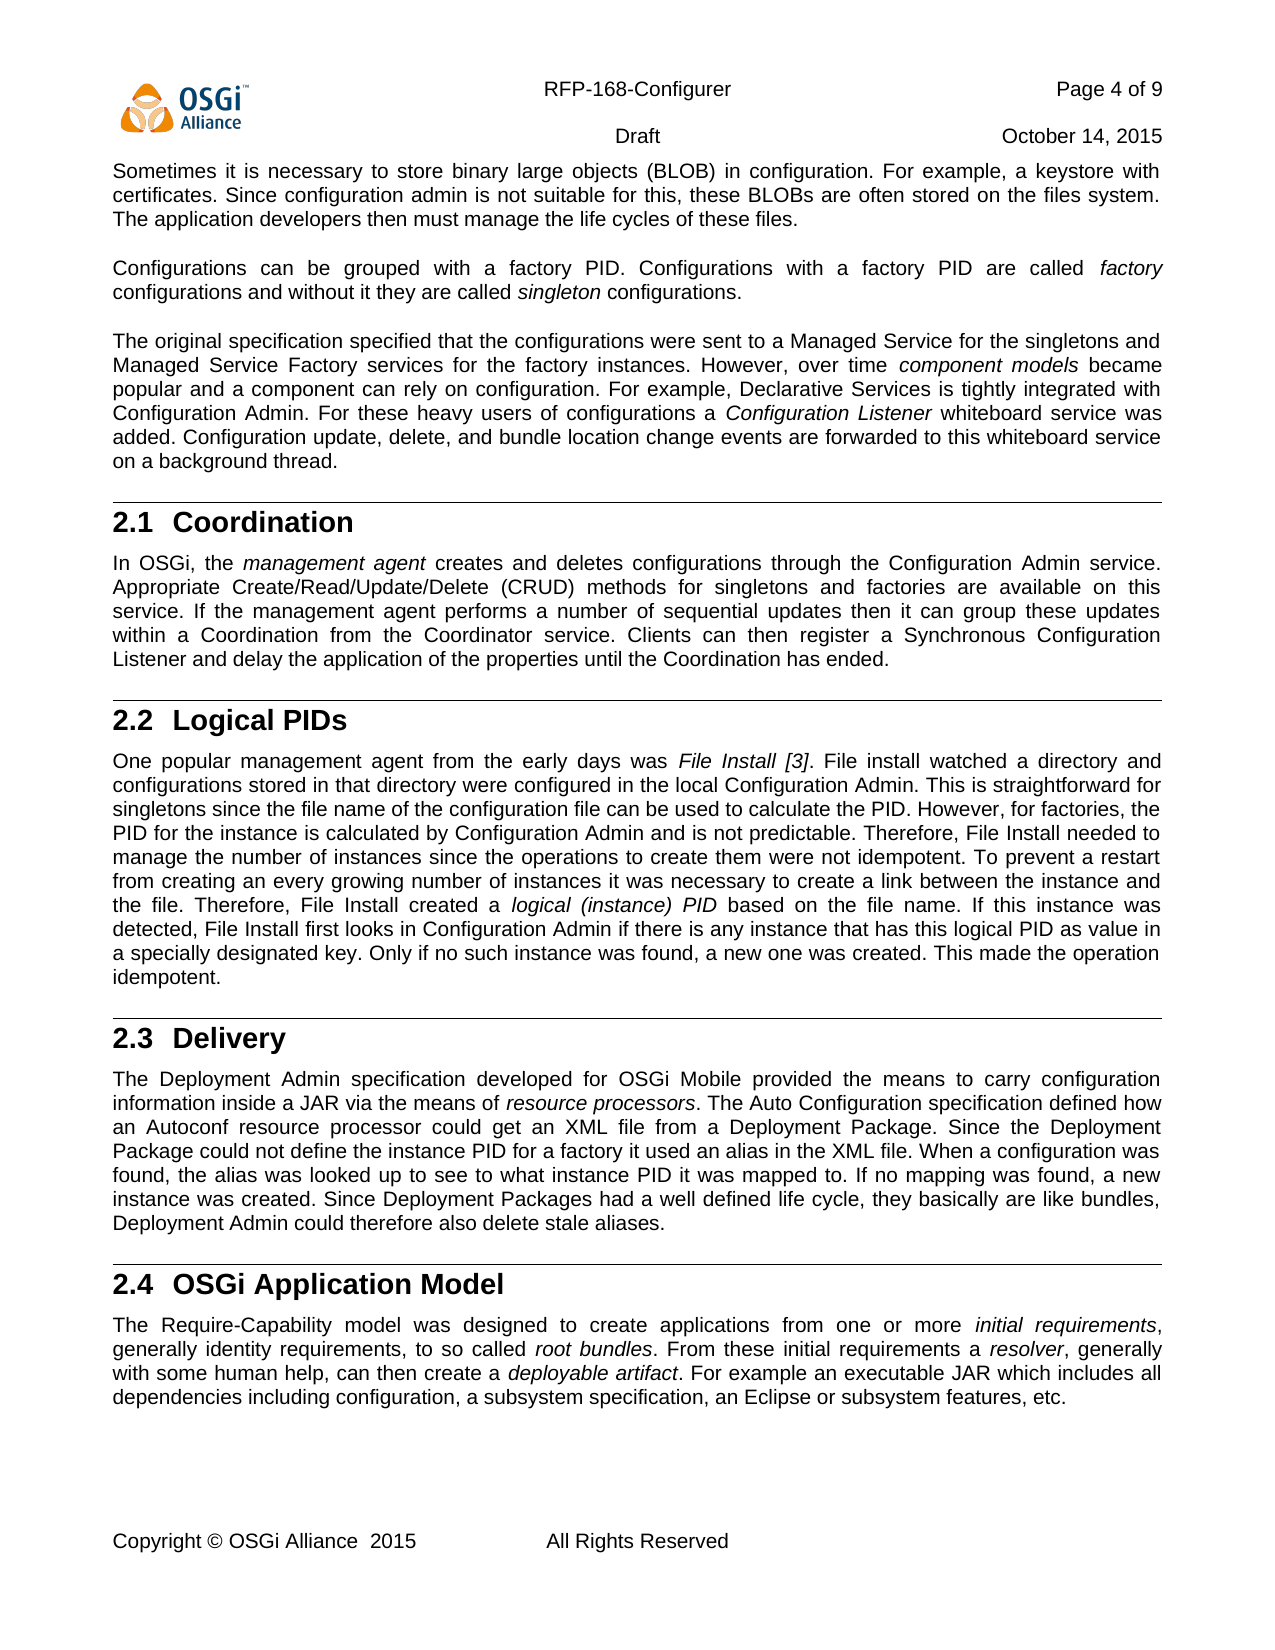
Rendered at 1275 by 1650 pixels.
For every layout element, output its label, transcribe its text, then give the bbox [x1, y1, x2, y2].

text One popular management agent from the early days was File Install [3].. File install watched a directory and configurations stored in that directory were configured in the local Configuration Admin. This is straightforward for singletons since the file name of the configuration file can be used to calculate the PID. However, for factories, the PID for the instance is calculated by Configuration Admin and is not predictable. Therefore, File Install needed to manage the number of instances since the operations to create them were not idempotent. To prevent a restart from creating an every growing number of instances it was necessary to create a link between the instance and the file. Therefore, File Install created a logical (instance) PID based on the file name. If this instance was detected, File Install first looks in Configuration Admin if there is any instance that has this logical PID as value in a specially designated key. Only if no such instance was found, a new one was created. This made the operation idempotent. [112, 749, 1162, 988]
text The Deployment Admin specification developed for OSGi Mobile provided the means to carry configuration information inside a JAR via the means of resource processors. The Auto Configuration specification defined how an Autoconf resource processor could get an XML file from a Deployment Package. Since the Deployment Package could not define the instance PID for a factory it used an alias in the XML file. When a configuration was found, the alias was looked up to see to what instance PID it was mapped to. If no mapping was found, a new instance was created. Since Deployment Packages had a well defined life cycle, they basically are like bundles, Deployment Admin could therefore also delete stale aliases. [112, 1067, 1162, 1234]
picture [113, 76, 257, 140]
text In OSGi, the management agent creates and deletes configurations through the Configuration Admin service. Appropriate Create/Read/Update/Delete (CRUD) methods for singletons and factories are available on this service. If the management agent performs a number of sequential updates then it can group these updates within a Coordination from the Coordinator service. Clients can then register a Synchronous Configuration Listener and delay the application of the properties until the Coordination has ended. [112, 551, 1162, 671]
subtitle Delivery [112, 1019, 1162, 1054]
text The original specification specified that the configurations were sent to a Managed Service for the singletons and Managed Service Factory services for the factory instances. However, over time component models became popular and a component can rely on configuration. For example, Declarative Services is tightly integrated with Configuration Admin. For these heavy users of configurations a Configuration Listener whiteboard service was added. Configuration update, delete, and bundle location change events are forwarded to this whiteboard service on a background thread. [112, 329, 1162, 472]
text The Require-Capability model was designed to create applications from one or more initial requirements, generally identity requirements, to so called root bundles. From these initial requirements a resolver, generally with some human help, can then create a deployable artifact. For example an executable JAR which includes all dependencies including configuration, a subsystem specification, an Eclipse or subsystem features, etc. [112, 1313, 1162, 1409]
text Sometimes it is necessary to store binary large objects (BLOB) in configuration. For example, a keystore with certificates. Since configuration admin is not suitable for this, these BLOBs are often stored on the files system. The application developers then must manage the life cycles of these files. [112, 159, 1162, 231]
text Configurations can be grouped with a factory PID. Configurations with a factory PID are called factory configurations and without it they are called singleton configurations. [112, 256, 1162, 304]
subtitle Logical PIDs [112, 701, 1162, 736]
subtitle OSGi Application Model [112, 1265, 1162, 1300]
subtitle Coordination [112, 503, 1162, 538]
